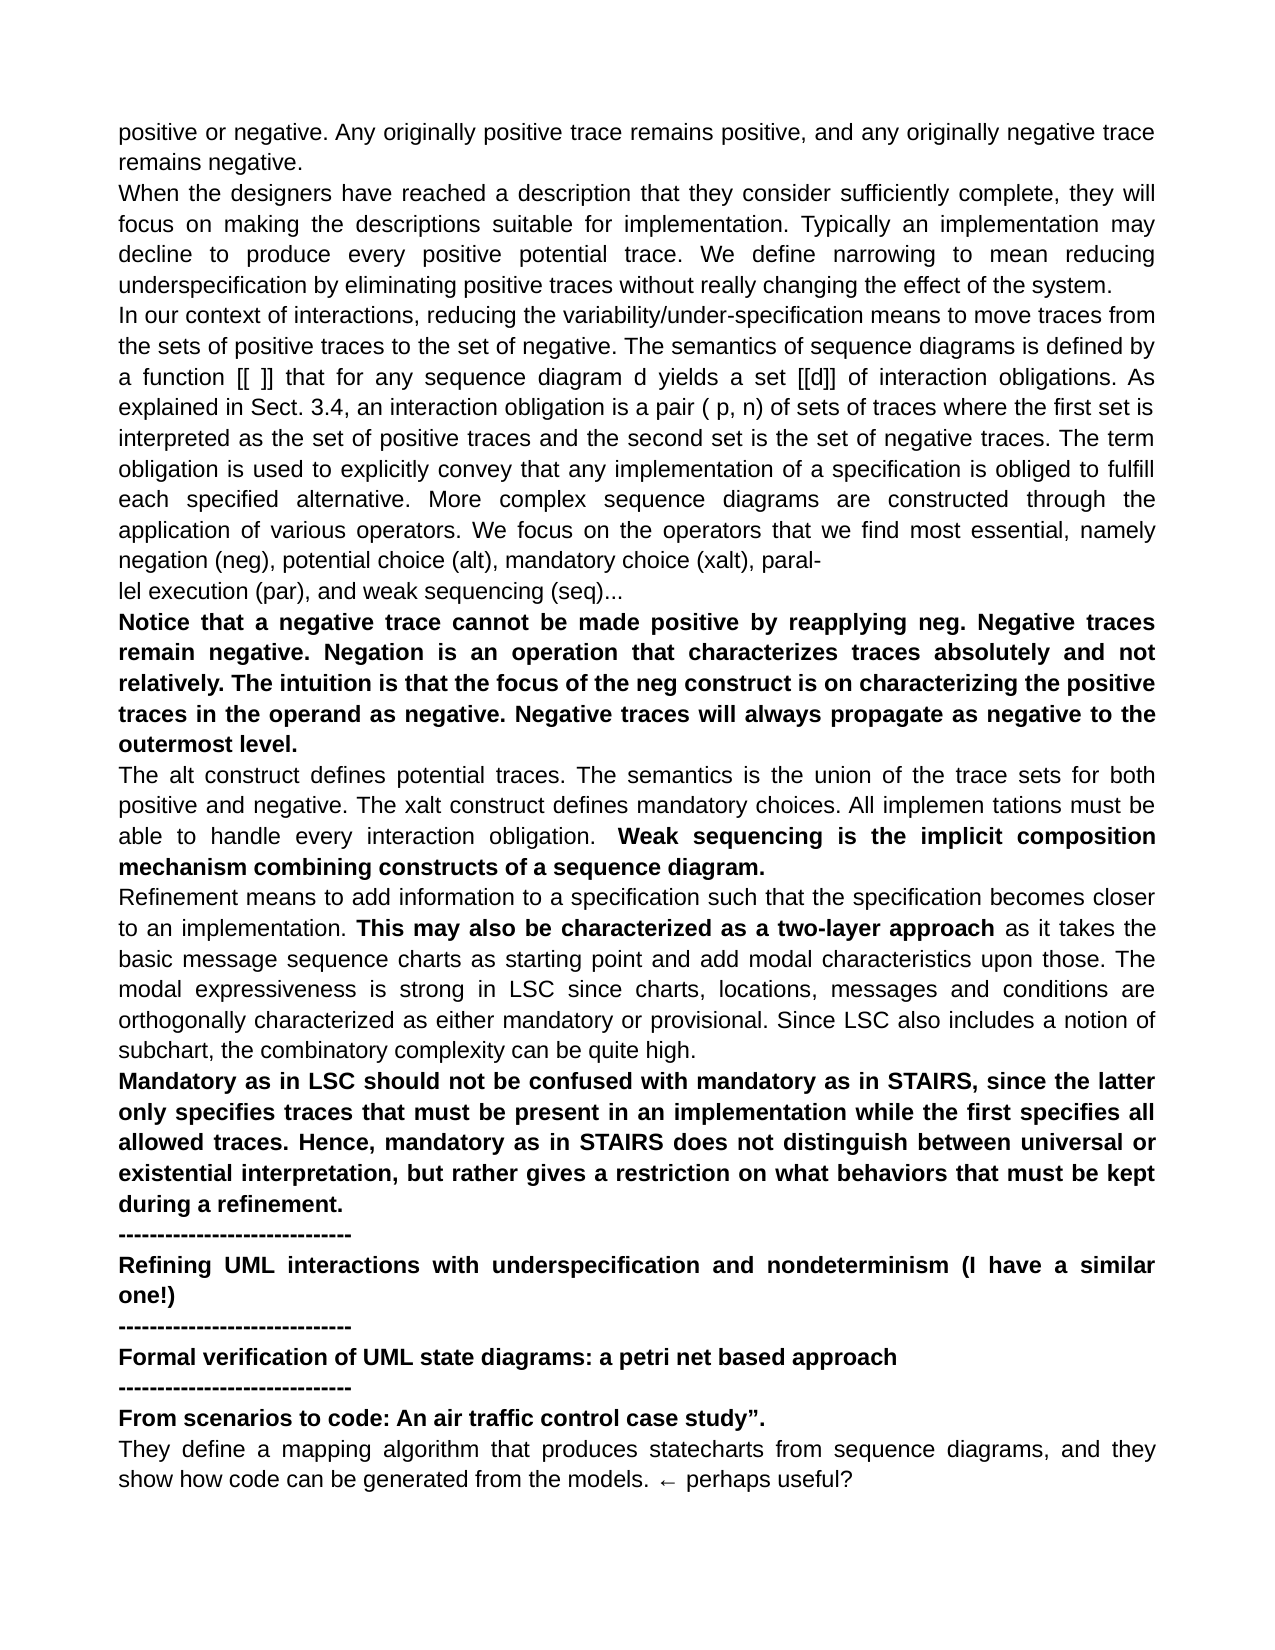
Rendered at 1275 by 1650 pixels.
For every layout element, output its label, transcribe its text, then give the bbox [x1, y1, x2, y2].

text When the designers have reached a description that they consider sufficiently complete, they will focus on making the descriptions suitable for implementation. Typically an implementation may decline to produce every positive potential trace. We define narrowing to mean reducing underspecification by eliminating positive traces without really changing the effect of the system. [118, 179, 1157, 298]
text Refinement means to add information to a specification such that the specification becomes closer to an implementation. This may also be characterized as a two-layer approach as it takes the basic message sequence charts as starting point and add modal characteristics upon those. The modal expressiveness is strong in LSC since charts, locations, messages and conditions are orthogonally characterized as either mandatory or provisional. Since LSC also includes a notion of subchart, the combinatory complexity can be quite high. [118, 884, 1157, 1064]
text The alt construct defines potential traces. The semantics is the union of the trace sets for both positive and negative. The xalt construct defines mandatory choices. All implemen tations must be able to handle every interaction obligation. Weak sequencing is the implicit composition mechanism combining constructs of a sequence diagram. [118, 761, 1157, 880]
text Mandatory as in LSC should not be confused with mandatory as in STAIRS, since the latter only specifies traces that must be present in an implementation while the first specifies all allowed traces. Hence, mandatory as in STAIRS does not distinguish between universal or existential interpretation, but rather gives a restriction on what behaviors that must be kept during a refinement. [118, 1067, 1157, 1217]
text From scenarios to code: An air traffic control case study”. [118, 1404, 1157, 1431]
text They define a mapping algorithm that produces statecharts from sequence diagrams, and they show how code can be generated from the models. ← perhaps useful? [118, 1435, 1157, 1492]
text Refining UML interactions with underspecification and nondeterminism (I have a similar one!) [118, 1251, 1157, 1309]
text ------------------------------ [118, 1221, 1157, 1247]
text Notice that a negative trace cannot be made positive by reapplying neg. Negative traces remain negative. Negation is an operation that characterizes traces absolutely and not relatively. The intuition is that the focus of the neg construct is on characterizing the positive traces in the operand as negative. Negative traces will always propagate as negative to the outermost level. [118, 608, 1157, 757]
text lel execution (par), and weak sequencing (seq)... [118, 577, 1157, 604]
text In our context of interactions, reducing the variability/under-specification means to move traces from the sets of positive traces to the set of negative. The semantics of sequence diagrams is defined by a function [[ ]] that for any sequence diagram d yields a set [[d]] of interaction obligations. As explained in Sect. 3.4, an interaction obligation is a pair ( p, n) of sets of traces where the first set is interpreted as the set of positive traces and the second set is the set of negative traces. The term obligation is used to explicitly convey that any implementation of a specification is obliged to fulfill each specified alternative. More complex sequence diagrams are constructed through the application of various operators. We focus on the operators that we find most essential, namely negation (neg), potential choice (alt), mandatory choice (xalt), paral- [118, 302, 1157, 574]
text positive or negative. Any originally positive trace remains positive, and any originally negative trace remains negative. [118, 118, 1157, 176]
text ------------------------------ [118, 1312, 1157, 1339]
text Formal verification of UML state diagrams: a petri net based approach [118, 1343, 1157, 1370]
text ------------------------------ [118, 1374, 1157, 1401]
